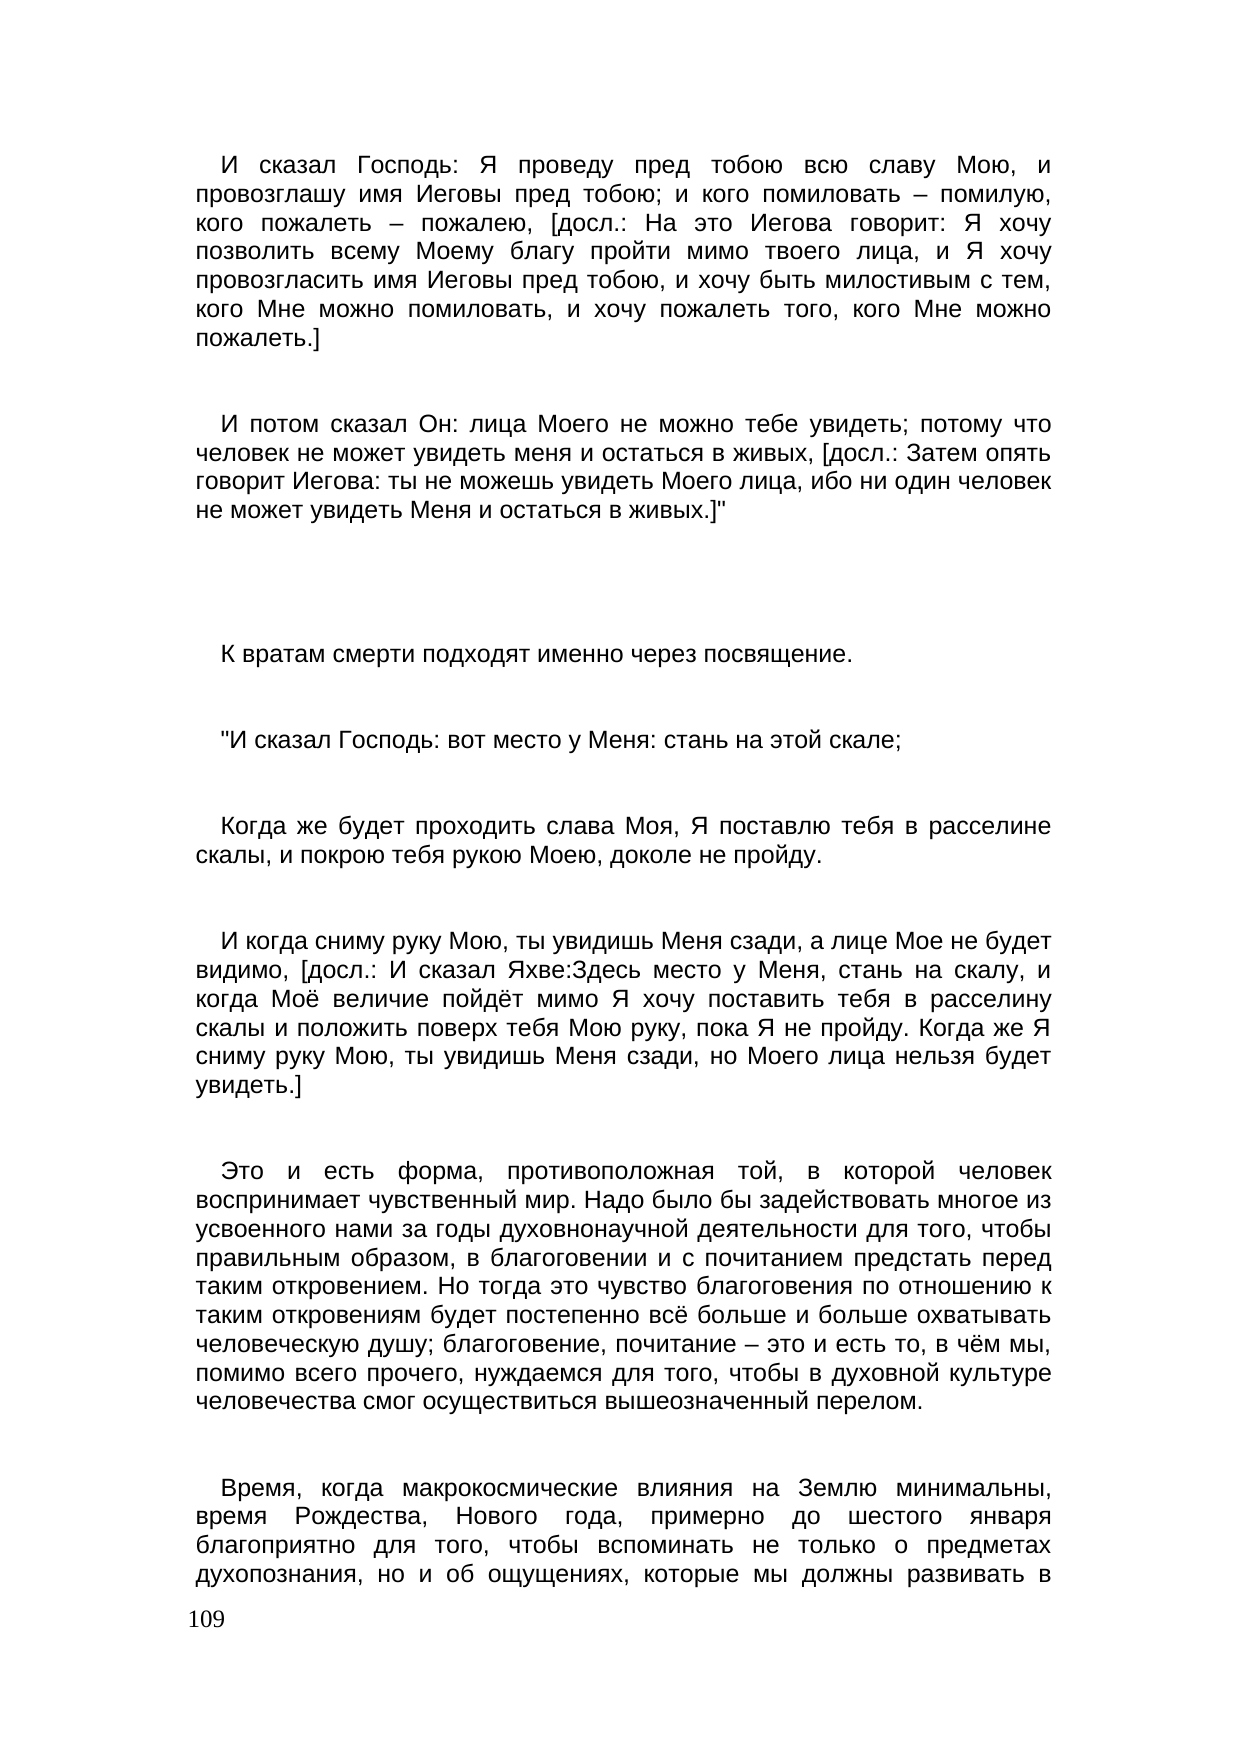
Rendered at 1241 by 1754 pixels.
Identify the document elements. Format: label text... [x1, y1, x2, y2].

text К вратам смерти подходят именно через посвящение. [195, 639, 1053, 667]
text И потом сказал Он: лица Моего не можно тебе увидеть; потому что человек не может увидеть меня и остаться в живых, [досл.: Затем опять говорит Иегова: ты не можешь увидеть Моего лица, ибо ни один человек не может увидеть Меня и остаться в живых.]" [195, 409, 1053, 524]
text "И сказал Господь: вот место у Меня: стань на этой скале; [195, 725, 1053, 754]
text Когда же будет проходить слава Моя, Я поставлю тебя в расселине скалы, и покрою тебя рукою Моею, доколе не пройду. [195, 811, 1053, 869]
text Время, когда макрокосмические влияния на Землю минимальны, время Рождества, Нового года, примерно до шестого января благоприятно для того, чтобы вспоминать не только о предметах духопознания, но и об ощущениях, которые мы должны развивать в [195, 1472, 1053, 1587]
text Это и есть форма, противоположная той, в которой человек воспринимает чувственный мир. Надо было бы задействовать многое из усвоенного нами за годы духовнонаучной деятельности для того, чтобы правильным образом, в благоговении и с почитанием предстать перед таким откровением. Но тогда это чувство благоговения по отношению к таким откровениям будет постепенно всё больше и больше охватывать человеческую душу; благоговение, почитание – это и есть то, в чём мы, помимо всего прочего, нуждаемся для того, чтобы в духовной культуре человечества смог осуществиться вышеозначенный перелом. [195, 1156, 1053, 1415]
text И сказал Господь: Я проведу пред тобою всю славу Мою, и провозглашу имя Иеговы пред тобою; и кого помиловать – помилую, кого пожалеть – пожалею, [досл.: На это Иегова говорит: Я хочу позволить всему Моему благу пройти мимо твоего лица, и Я хочу провозгласить имя Иеговы пред тобою, и хочу быть милостивым с тем, кого Мне можно помиловать, и хочу пожалеть того, кого Мне можно пожалеть.] [195, 150, 1053, 351]
text И когда сниму руку Мою, ты увидишь Меня сзади, а лице Мое не будет видимо, [досл.: И сказал Яхве:Здесь место у Меня, стань на скалу, и когда Моё величие пойдёт мимо Я хочу поставить тебя в расселину скалы и положить поверх тебя Мою руку, пока Я не пройду. Когда же Я сниму руку Мою, ты увидишь Меня сзади, но Моего лица нельзя будет увидеть.] [195, 926, 1053, 1099]
